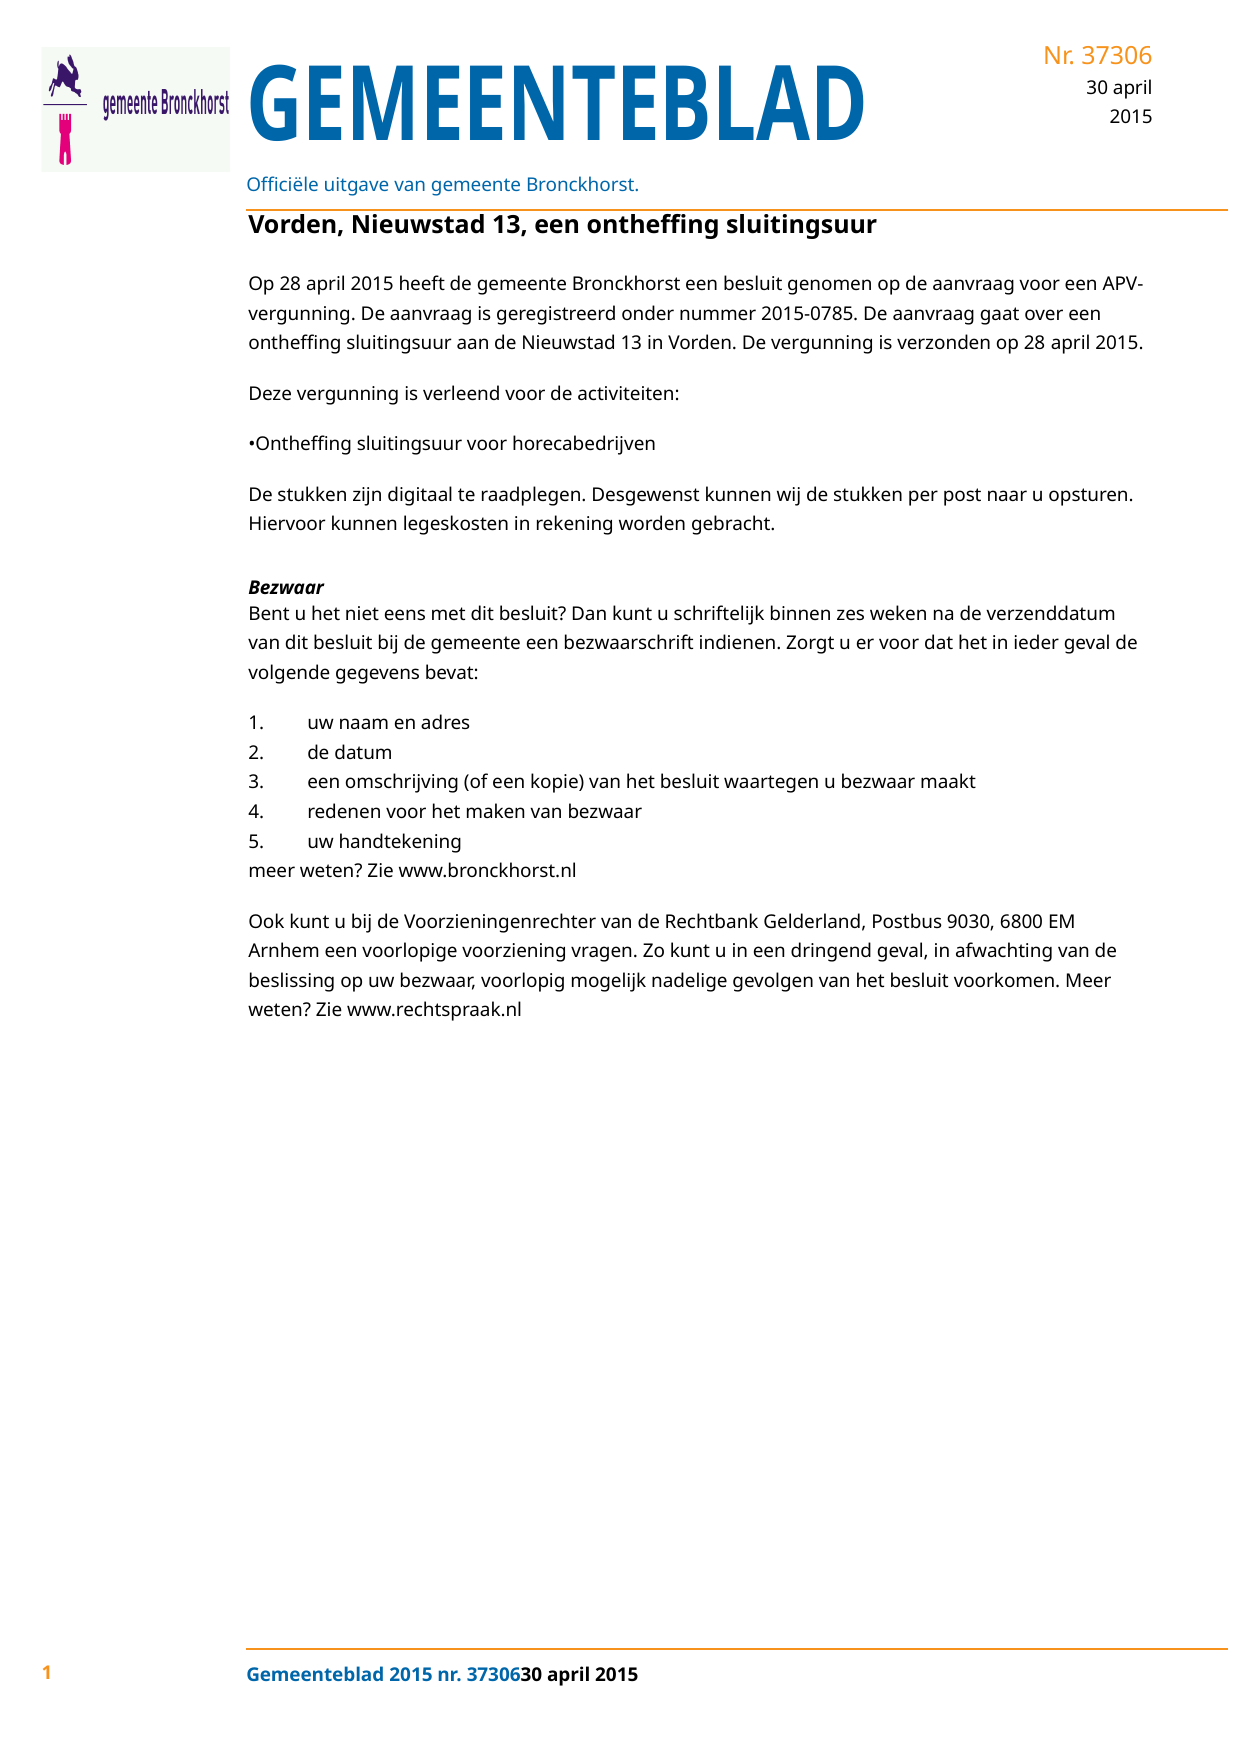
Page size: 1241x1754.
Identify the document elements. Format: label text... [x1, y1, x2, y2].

list de datum [248, 739, 1152, 765]
text Vorden, Nieuwstad 13, een ontheffing sluitingsuur [248, 211, 1152, 241]
list uw handtekening [248, 828, 1152, 854]
list uw naam en adres [248, 709, 1152, 735]
text •Ontheffing sluitingsuur voor horecabedrijven [248, 430, 1152, 456]
list redenen voor het maken van bezwaar [248, 798, 1152, 824]
picture [41, 47, 231, 172]
text De stukken zijn digitaal te raadplegen. Desgewenst kunnen wij de stukken per post naar u opsturen. Hiervoor kunnen legeskosten in rekening worden gebracht. [248, 481, 1152, 536]
text Bezwaar [248, 574, 1152, 600]
text Ook kunt u bij de Voorzieningenrechter van de Rechtbank Gelderland, Postbus 9030, 6800 EM Arnhem een voorlopige voorziening vragen. Zo kunt u in een dringend geval, in afwachting van de beslissing op uw bezwaar, voorlopig mogelijk nadelige gevolgen van het besluit voorkomen. Meer weten? Zie www.rechtspraak.nl [248, 908, 1152, 1022]
text meer weten? Zie www.bronckhorst.nl [248, 857, 1152, 883]
text Bent u het niet eens met dit besluit? Dan kunt u schriftelijk binnen zes weken na de verzenddatum van dit besluit bij de gemeente een bezwaarschrift indienen. Zorgt u er voor dat het in ieder geval de volgende gegevens bevat: [248, 600, 1152, 685]
text Op 28 april 2015 heeft de gemeente Bronckhorst een besluit genomen op de aanvraag voor een APV-vergunning. De aanvraag is geregistreerd onder nummer 2015-0785. De aanvraag gaat over een ontheffing sluitingsuur aan de Nieuwstad 13 in Vorden. De vergunning is verzonden op 28 april 2015. [248, 270, 1152, 355]
list een omschrijving (of een kopie) van het besluit waartegen u bezwaar maakt [248, 769, 1152, 794]
text Deze vergunning is verleend voor de activiteiten: [248, 380, 1152, 406]
